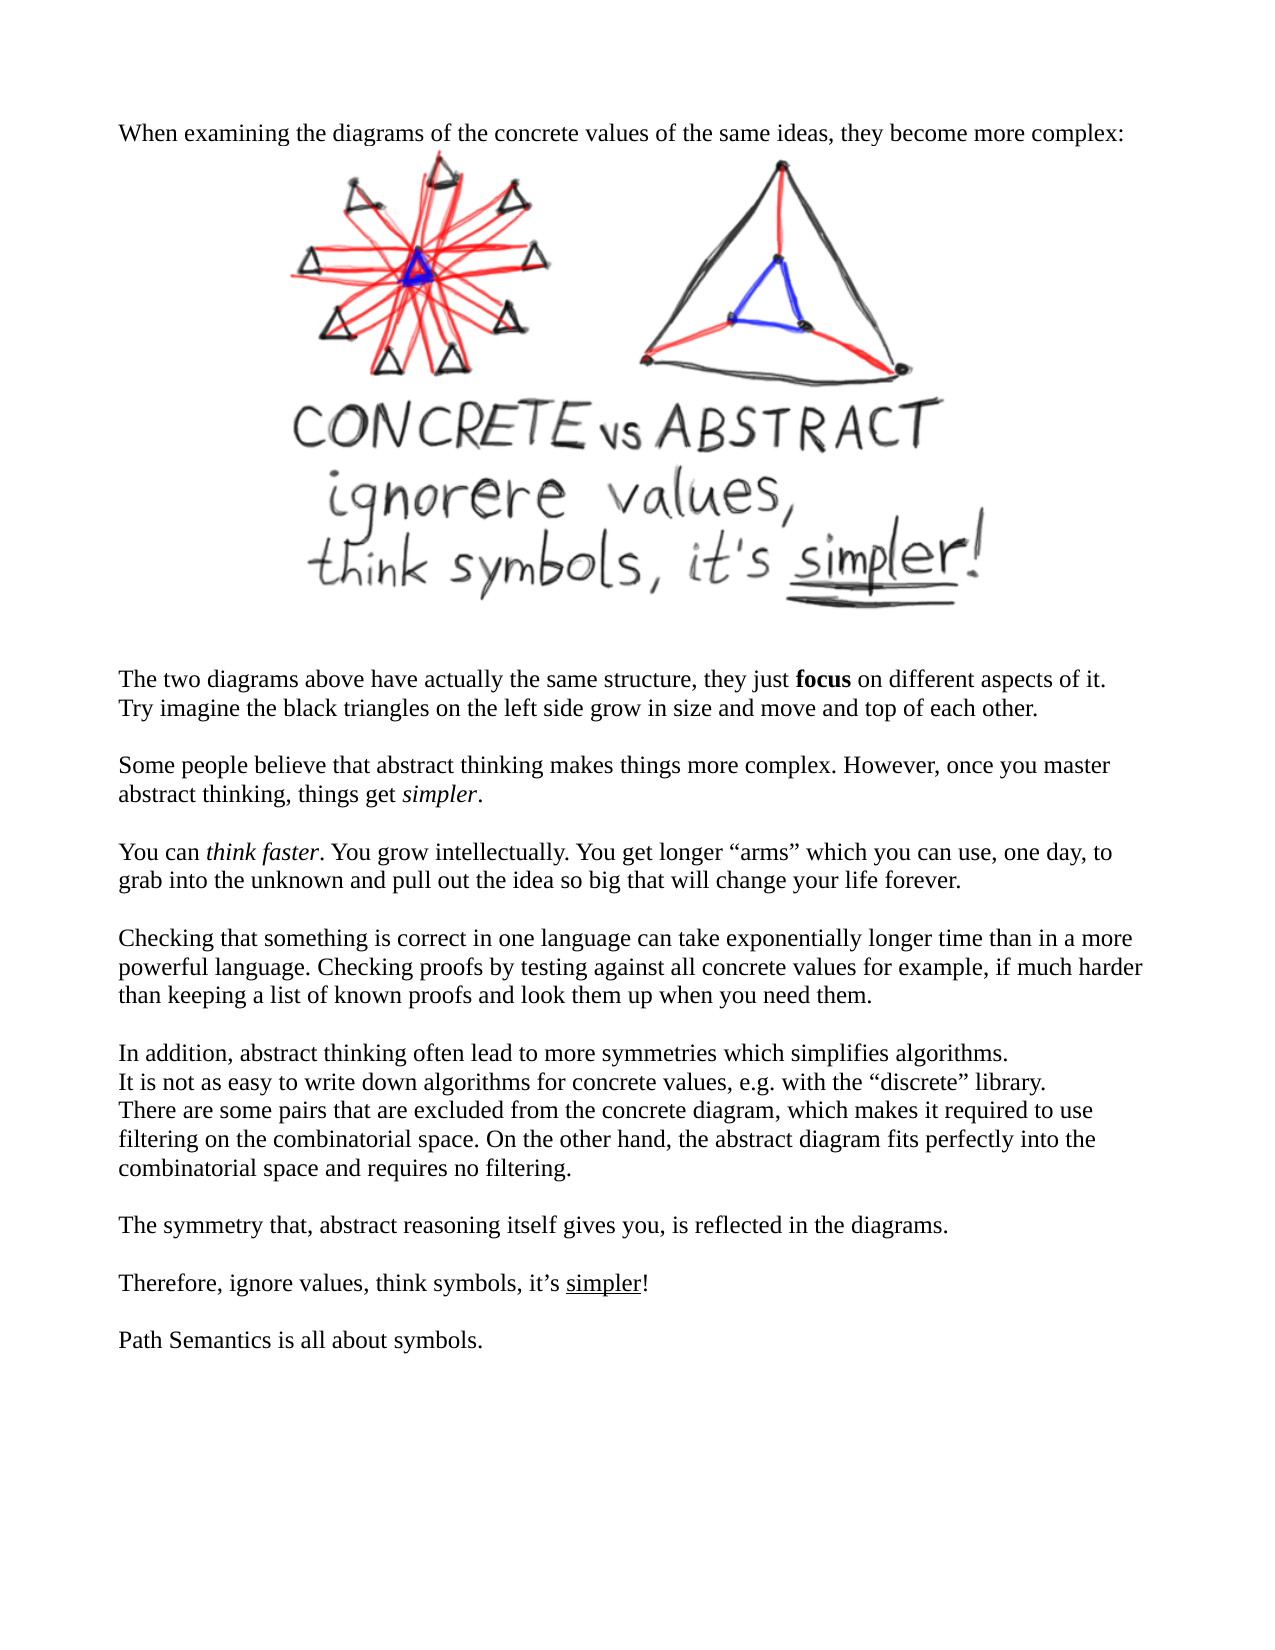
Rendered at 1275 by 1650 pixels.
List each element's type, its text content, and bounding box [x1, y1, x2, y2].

text In addition, abstract thinking often lead to more symmetries which simplifies algorithms. [118, 1038, 1157, 1067]
text The two diagrams above have actually the same structure, they just focus on different aspects of it. [118, 664, 1157, 693]
text You can think faster. You grow intellectually. You get longer “arms” which you can use, one day, to grab into the unknown and pull out the idea so big that will change your life forever. [118, 837, 1157, 894]
text The symmetry that, abstract reasoning itself gives you, is reflected in the diagrams. [118, 1211, 1157, 1239]
text It is not as easy to write down algorithms for concrete values, e.g. with the “discrete” library. [118, 1067, 1157, 1096]
text There are some pairs that are excluded from the concrete diagram, which makes it required to use filtering on the combinatorial space. On the other hand, the abstract diagram fits perfectly into the combinatorial space and requires no filtering. [118, 1096, 1157, 1211]
text When examining the diagrams of the concrete values of the same ideas, they become more complex: [118, 118, 1157, 147]
text Path Semantics is all about symbols. [118, 1326, 1157, 1354]
text Try imagine the black triangles on the left side grow in size and move and top of each other. [118, 693, 1157, 722]
text Some people believe that abstract thinking makes things more complex. However, once you master abstract thinking, things get simpler. [118, 751, 1157, 808]
text Therefore, ignore values, think symbols, it’s simpler! [118, 1239, 1157, 1297]
picture [259, 146, 1016, 620]
text Checking that something is correct in one language can take exponentially longer time than in a more powerful language. Checking proofs by testing against all concrete values for example, if much harder than keeping a list of known proofs and look them up when you need them. [118, 923, 1157, 1009]
